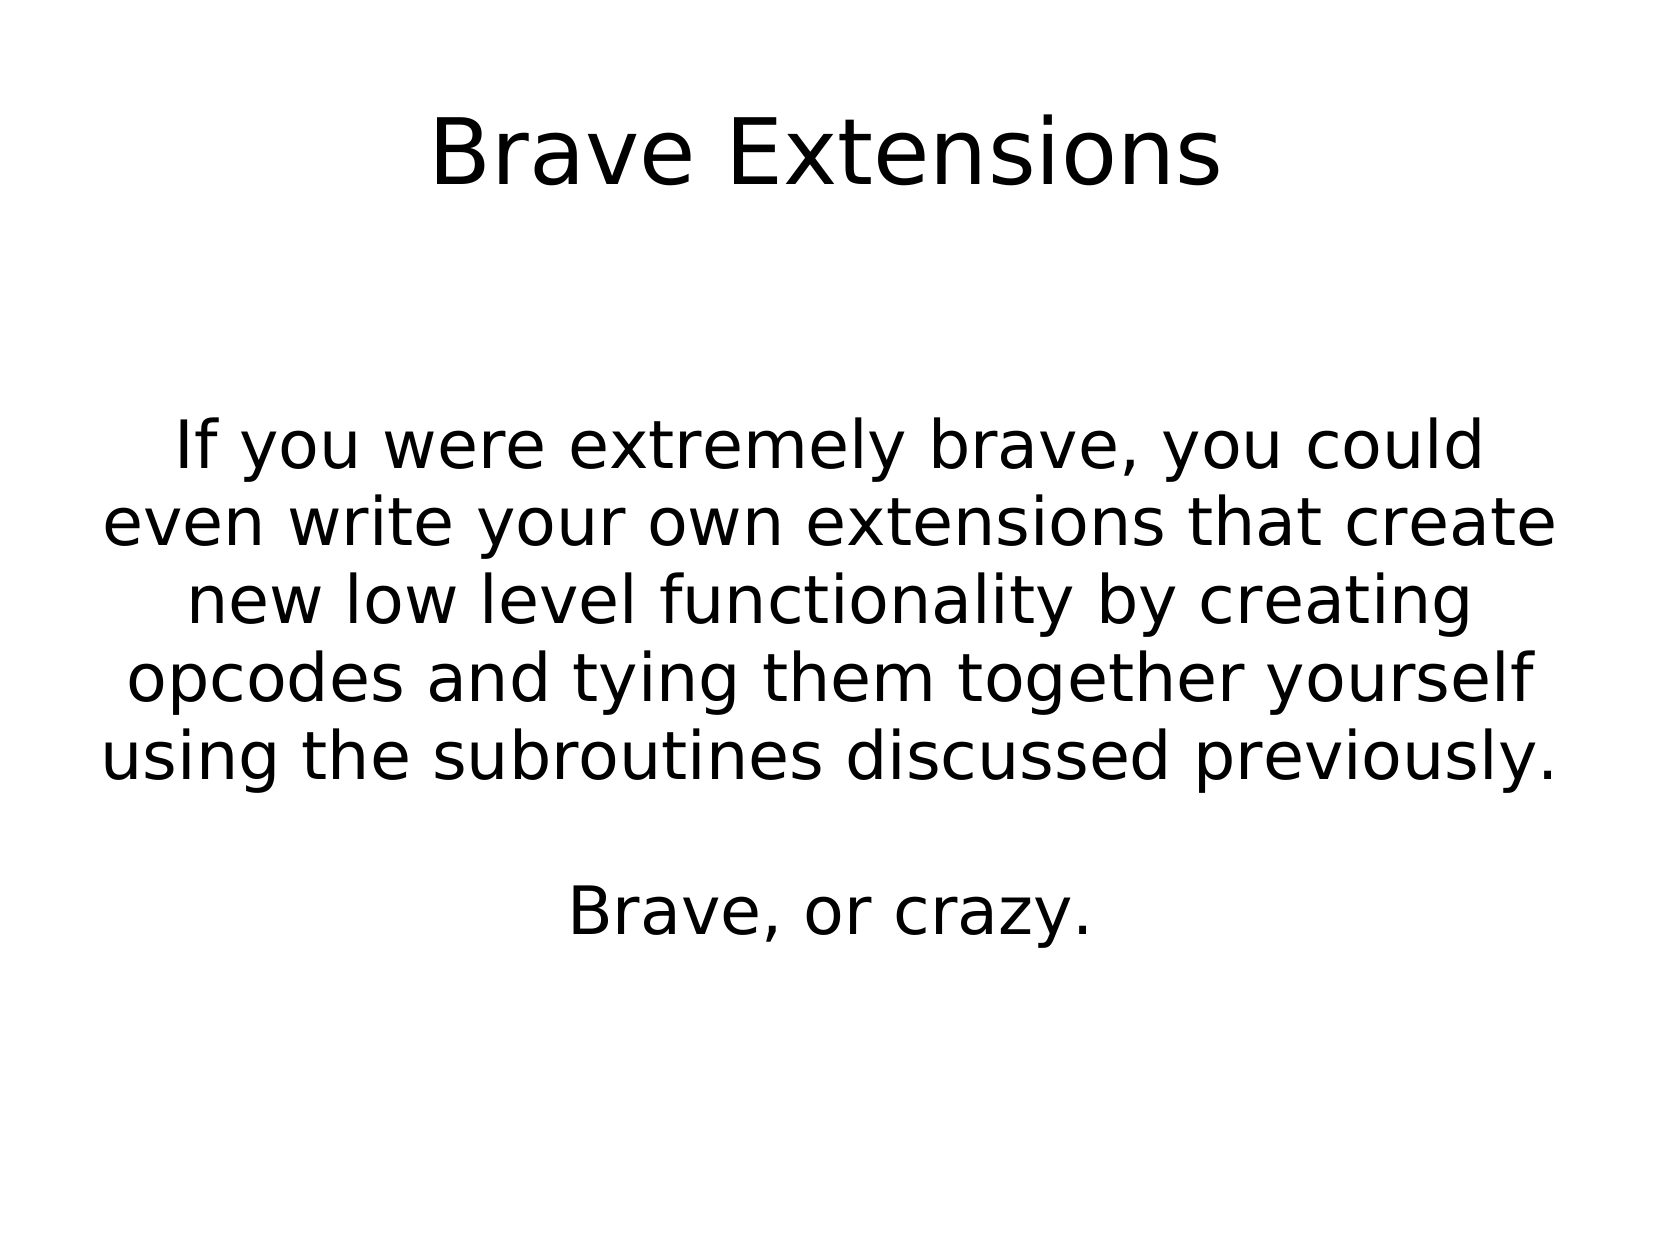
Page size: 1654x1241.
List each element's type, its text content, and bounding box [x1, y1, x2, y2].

subtitle If you were extremely brave, you could even write your own extensions that create new low level functionality by creating opcodes and tying them together yourself using the subroutines discussed previously. Brave, or crazy. [86, 268, 1576, 1088]
title Brave Extensions [82, 49, 1571, 257]
